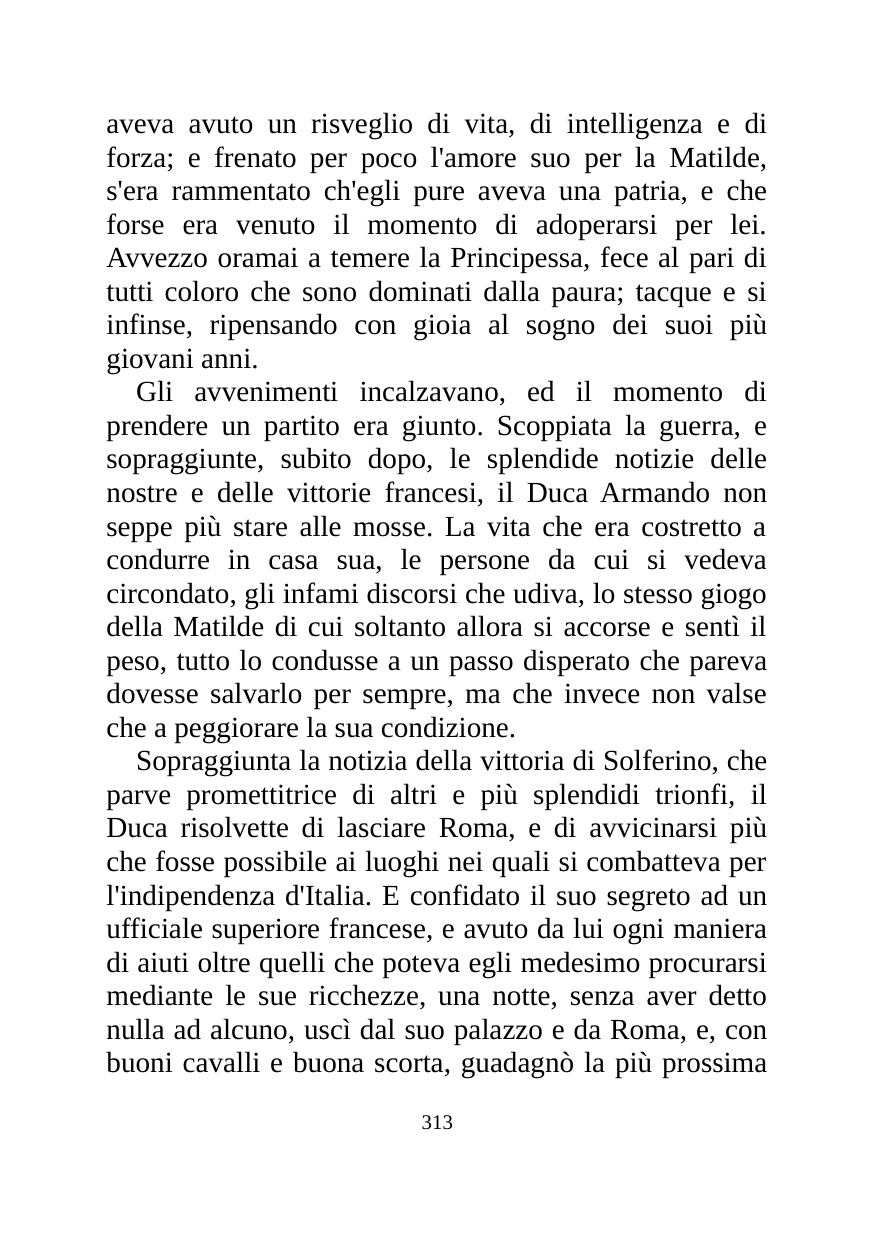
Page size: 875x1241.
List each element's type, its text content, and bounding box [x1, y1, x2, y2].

text Sopraggiunta la notizia della vittoria di Solferino, che parve promettitrice di altri e più splendidi trionfi, il Duca risolvette di lasciare Roma, e di avvicinarsi più che fosse possibile ai luoghi nei quali si combatteva per l'indipendenza d'Italia. E confidato il suo segreto ad un ufficiale superiore francese, e avuto da lui ogni maniera di aiuti oltre quelli che poteva egli medesimo procurarsi mediante le sue ricchezze, una notte, senza aver detto nulla ad alcuno, uscì dal suo palazzo e da Roma, e, con buoni cavalli e buona scorta, guadagnò la più prossima [106, 743, 768, 1079]
text aveva avuto un risveglio di vita, di intelligenza e di forza; e frenato per poco l'amore suo per la Matilde, s'era rammentato ch'egli pure aveva una patria, e che forse era venuto il momento di adoperarsi per lei. Avvezzo oramai a temere la Principessa, fece al pari di tutti coloro che sono dominati dalla paura; tacque e si infinse, ripensando con gioia al sogno dei suoi più giovani anni. [106, 106, 768, 374]
text Gli avvenimenti incalzavano, ed il momento di prendere un partito era giunto. Scoppiata la guerra, e sopraggiunte, subito dopo, le splendide notizie delle nostre e delle vittorie francesi, il Duca Armando non seppe più stare alle mosse. La vita che era costretto a condurre in casa sua, le persone da cui si vedeva circondato, gli infami discorsi che udiva, lo stesso giogo della Matilde di cui soltanto allora si accorse e sentì il peso, tutto lo condusse a un passo disperato che pareva dovesse salvarlo per sempre, ma che invece non valse che a peggiorare la sua condizione. [106, 374, 768, 743]
